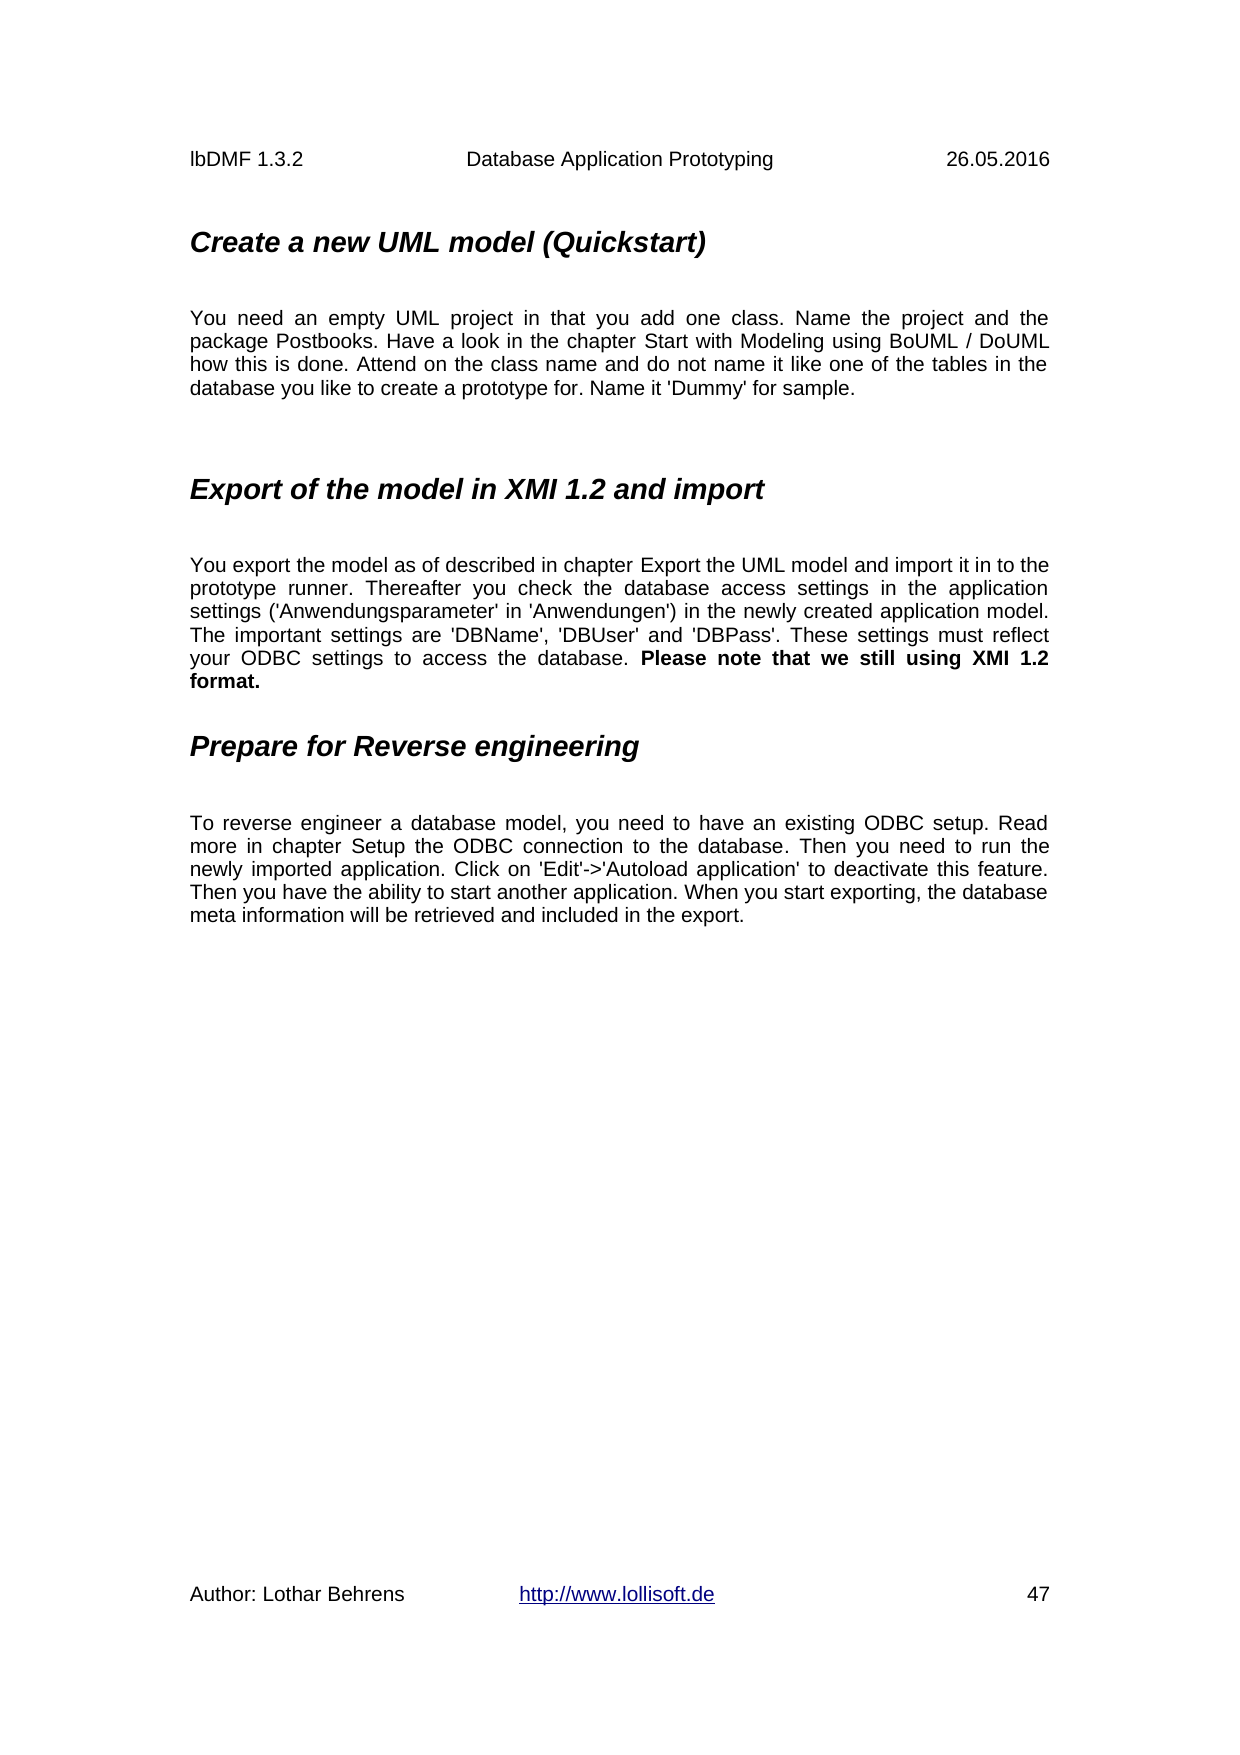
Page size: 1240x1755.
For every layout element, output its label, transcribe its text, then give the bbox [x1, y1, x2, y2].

text You export the model as of described in chapter Export the UML model and import it in to the prototype runner. Thereafter you check the database access settings in the application settings ('Anwendungsparameter' in 'Anwendungen') in the newly created application model. The important settings are 'DBName', 'DBUser' and 'DBPass'. These settings must reflect your ODBC settings to access the database. Please note that we still using XMI 1.2 format. [189, 553, 1050, 693]
subtitle Export of the model in XMI 1.2 and import [189, 473, 1050, 505]
text You need an empty UML project in that you add one class. Name the project and the package Postbooks. Have a look in the chapter Start with Modeling using BoUML / DoUML how this is done. Attend on the class name and do not name it like one of the tables in the database you like to create a prototype for. Name it 'Dummy' for sample. [189, 306, 1050, 399]
subtitle Create a new UML model (Quickstart) [189, 226, 1050, 258]
text To reverse engineer a database model, you need to have an existing ODBC setup. Read more in chapter Setup the ODBC connection to the database. Then you need to run the newly imported application. Click on 'Edit'->'Autoload application' to deactivate this feature. Then you have the ability to start another application. When you start exporting, the database meta information will be retrieved and included in the export. [189, 811, 1050, 927]
subtitle Prepare for Reverse engineering [189, 730, 1050, 763]
